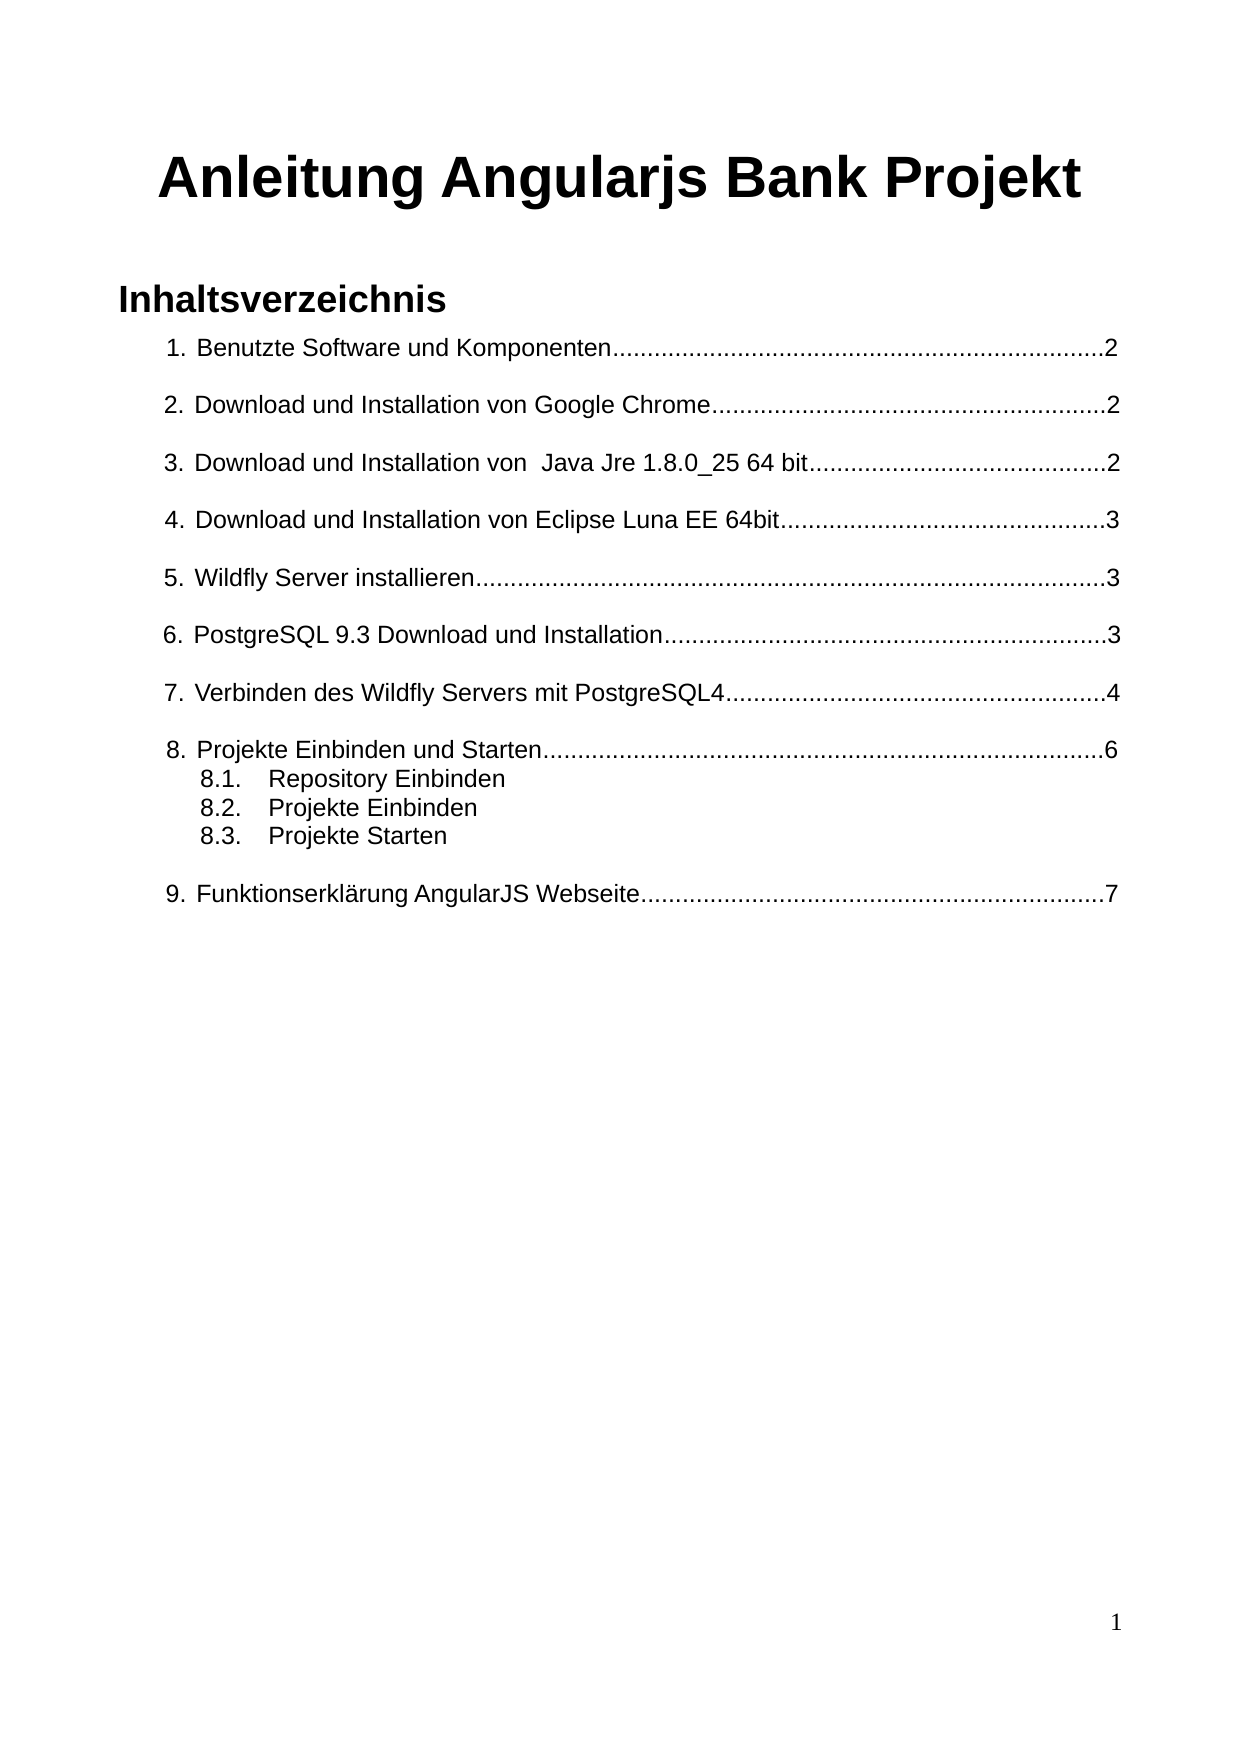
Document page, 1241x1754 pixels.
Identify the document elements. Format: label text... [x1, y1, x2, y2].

list Benutzte Software und Komponenten.......................................................................2 [156, 333, 1122, 361]
list Verbinden des Wildfly Servers mit PostgreSQL4.......................................................4 [156, 678, 1122, 706]
list Download und Installation von Google Chrome.........................................................2 [156, 390, 1122, 419]
list PostgreSQL 9.3 Download und Installation................................................................3 [156, 620, 1122, 649]
subtitle Inhaltsverzeichnis [118, 276, 1122, 320]
list Repository Einbinden [193, 764, 1122, 793]
list Wildfly Server installieren...........................................................................................3 [156, 563, 1122, 591]
list Download und Installation von Eclipse Luna EE 64bit...............................................3 [156, 505, 1122, 534]
list Projekte Starten [193, 821, 1122, 850]
title Anleitung Angularjs Bank Projekt [118, 143, 1122, 210]
list Projekte Einbinden [193, 793, 1122, 821]
list Projekte Einbinden und Starten.................................................................................6 [156, 735, 1122, 764]
list Funktionserklärung AngularJS Webseite...................................................................7 [156, 879, 1122, 908]
list Download und Installation von Java Jre 1.8.0_25 64 bit...........................................2 [156, 448, 1122, 476]
